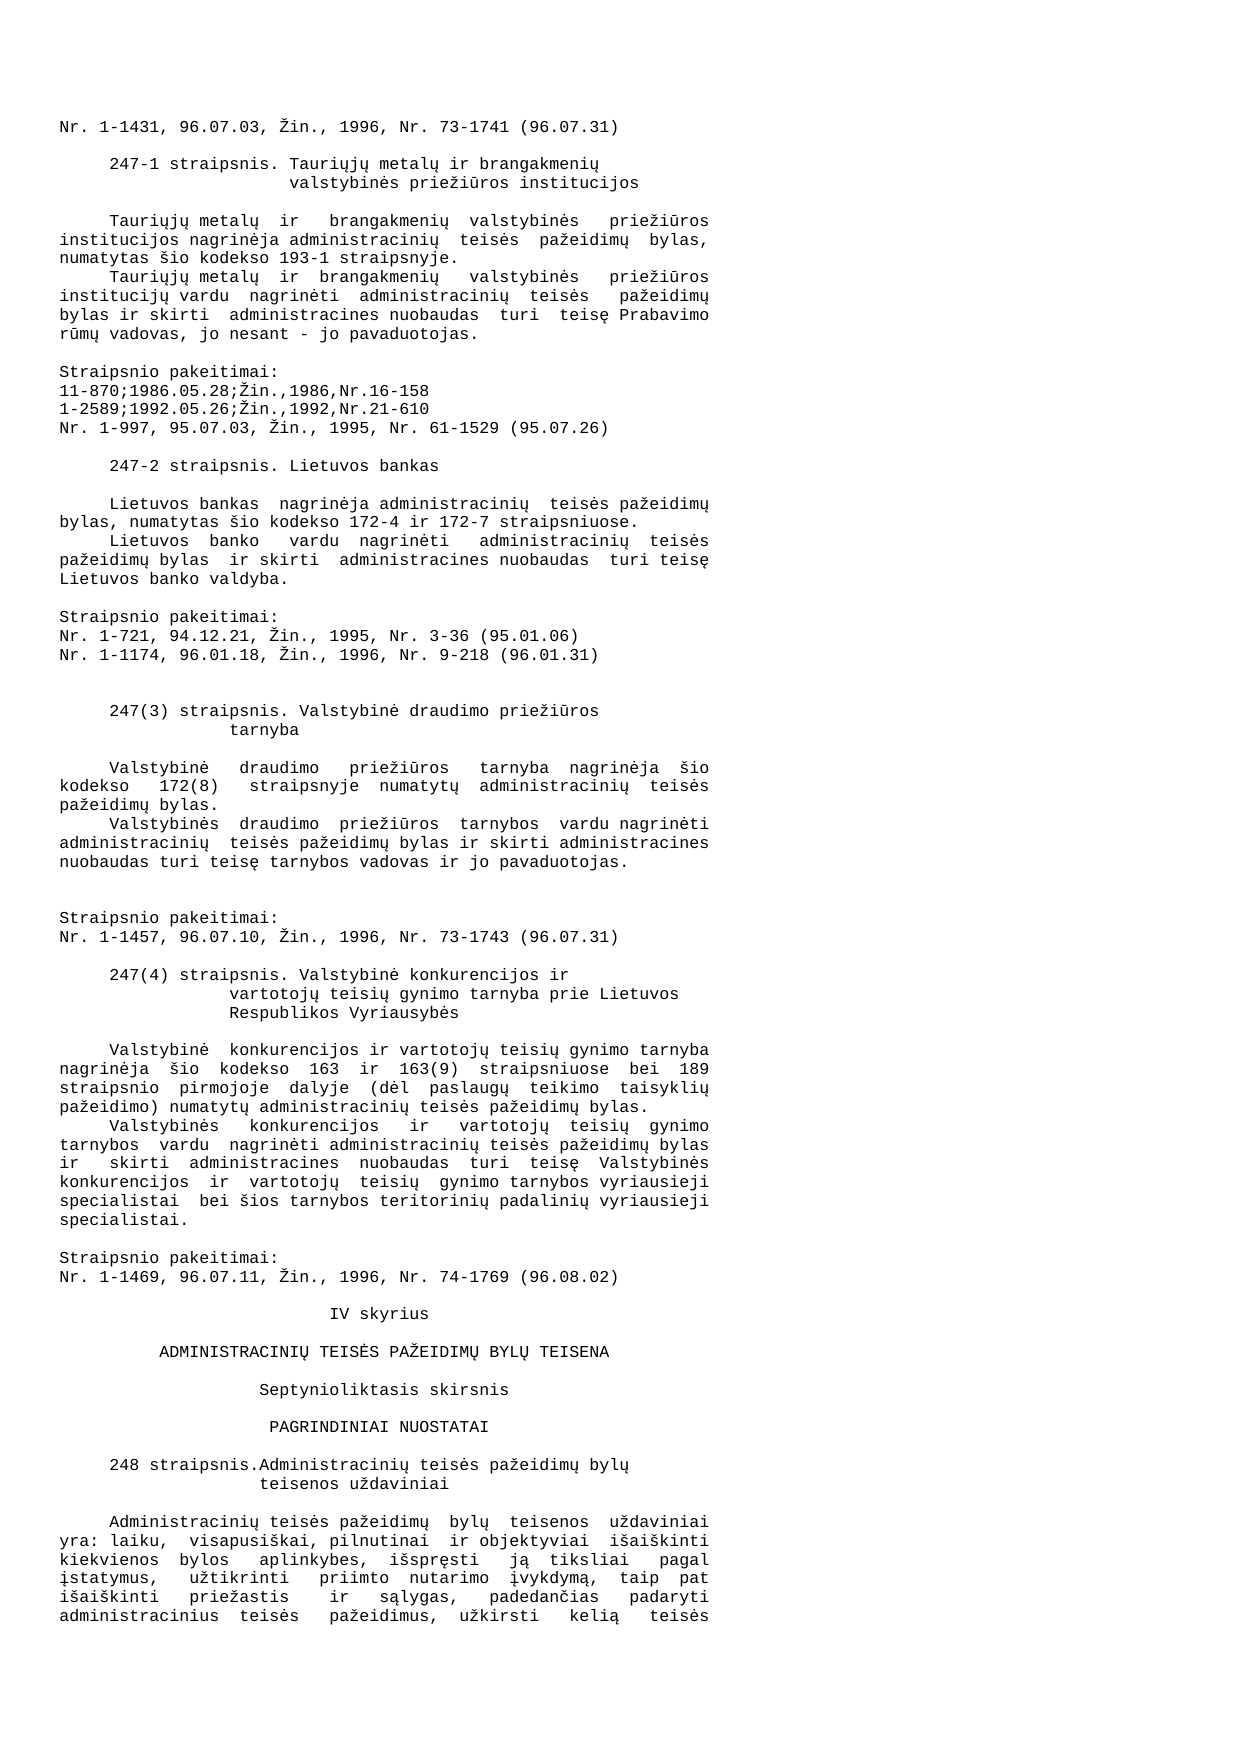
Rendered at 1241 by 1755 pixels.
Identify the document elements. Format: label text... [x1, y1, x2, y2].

text IV skyrius [59, 1306, 1122, 1325]
text nuobaudas turi teisę tarnybos vadovas ir jo pavaduotojas. [59, 853, 1122, 872]
text Nr. 1-1174, 96.01.18, Žin., 1996, Nr. 9-218 (96.01.31) [59, 646, 1122, 665]
text specialistai bei šios tarnybos teritorinių padalinių vyriausieji [59, 1193, 1122, 1212]
text Straipsnio pakeitimai: [59, 1249, 1122, 1268]
text administracinius teisės pažeidimus, užkirsti kelią teisės [59, 1608, 1122, 1626]
text Valstybinės draudimo priežiūros tarnybos vardu nagrinėti [59, 816, 1122, 834]
text Nr. 1-1431, 96.07.03, Žin., 1996, Nr. 73-1741 (96.07.31) [59, 118, 1122, 137]
text bylas, numatytas šio kodekso 172-4 ir 172-7 straipsniuose. [59, 514, 1122, 533]
text Straipsnio pakeitimai: [59, 363, 1122, 382]
text Valstybinė draudimo priežiūros tarnyba nagrinėja šio [59, 759, 1122, 778]
text bylas ir skirti administracines nuobaudas turi teisę Prabavimo [59, 307, 1122, 326]
text institucijų vardu nagrinėti administracinių teisės pažeidimų [59, 288, 1122, 307]
text vartotojų teisių gynimo tarnyba prie Lietuvos [59, 985, 1122, 1004]
text Lietuvos banko valdyba. [59, 571, 1122, 589]
text Septynioliktasis skirsnis [59, 1381, 1122, 1400]
text 247(4) straipsnis. Valstybinė konkurencijos ir [59, 967, 1122, 985]
text 247-2 straipsnis. Lietuvos bankas [59, 457, 1122, 476]
text Tauriųjų metalų ir brangakmenių valstybinės priežiūros [59, 212, 1122, 231]
text Straipsnio pakeitimai: [59, 608, 1122, 627]
text Tauriųjų metalų ir brangakmenių valstybinės priežiūros [59, 269, 1122, 288]
text 1-2589;1992.05.26;Žin.,1992,Nr.21-610 [59, 401, 1122, 420]
text Straipsnio pakeitimai: [59, 910, 1122, 929]
text pažeidimo) numatytų administracinių teisės pažeidimų bylas. [59, 1098, 1122, 1117]
text Administracinių teisės pažeidimų bylų teisenos uždaviniai [59, 1513, 1122, 1532]
text ir skirti administracines nuobaudas turi teisę Valstybinės [59, 1155, 1122, 1174]
text išaiškinti priežastis ir sąlygas, padedančias padaryti [59, 1589, 1122, 1608]
text 247(3) straipsnis. Valstybinė draudimo priežiūros [59, 703, 1122, 721]
text specialistai. [59, 1212, 1122, 1231]
text pažeidimų bylas. [59, 797, 1122, 816]
text numatytas šio kodekso 193-1 straipsnyje. [59, 250, 1122, 269]
text Valstybinė konkurencijos ir vartotojų teisių gynimo tarnyba [59, 1042, 1122, 1061]
text Nr. 1-721, 94.12.21, Žin., 1995, Nr. 3-36 (95.01.06) [59, 627, 1122, 646]
text Nr. 1-997, 95.07.03, Žin., 1995, Nr. 61-1529 (95.07.26) [59, 420, 1122, 439]
text institucijos nagrinėja administracinių teisės pažeidimų bylas, [59, 231, 1122, 250]
text kiekvienos bylos aplinkybes, išspręsti ją tiksliai pagal [59, 1551, 1122, 1570]
text yra: laiku, visapusiškai, pilnutinai ir objektyviai išaiškinti [59, 1532, 1122, 1551]
text Nr. 1-1457, 96.07.10, Žin., 1996, Nr. 73-1743 (96.07.31) [59, 929, 1122, 948]
text nagrinėja šio kodekso 163 ir 163(9) straipsniuose bei 189 [59, 1061, 1122, 1080]
text Lietuvos bankas nagrinėja administracinių teisės pažeidimų [59, 495, 1122, 514]
text valstybinės priežiūros institucijos [59, 175, 1122, 193]
text įstatymus, užtikrinti priimto nutarimo įvykdymą, taip pat [59, 1570, 1122, 1589]
text pažeidimų bylas ir skirti administracines nuobaudas turi teisę [59, 552, 1122, 571]
text Lietuvos banko vardu nagrinėti administracinių teisės [59, 533, 1122, 552]
text 248 straipsnis.Administracinių teisės pažeidimų bylų [59, 1457, 1122, 1476]
text ADMINISTRACINIŲ TEISĖS PAŽEIDIMŲ BYLŲ TEISENA [59, 1344, 1122, 1362]
text 11-870;1986.05.28;Žin.,1986,Nr.16-158 [59, 382, 1122, 401]
text Valstybinės konkurencijos ir vartotojų teisių gynimo [59, 1117, 1122, 1136]
text Nr. 1-1469, 96.07.11, Žin., 1996, Nr. 74-1769 (96.08.02) [59, 1268, 1122, 1287]
text konkurencijos ir vartotojų teisių gynimo tarnybos vyriausieji [59, 1174, 1122, 1193]
text kodekso 172(8) straipsnyje numatytų administracinių teisės [59, 778, 1122, 797]
text straipsnio pirmojoje dalyje (dėl paslaugų teikimo taisyklių [59, 1080, 1122, 1098]
text teisenos uždaviniai [59, 1476, 1122, 1494]
text 247-1 straipsnis. Tauriųjų metalų ir brangakmenių [59, 156, 1122, 175]
text administracinių teisės pažeidimų bylas ir skirti administracines [59, 834, 1122, 853]
text tarnybos vardu nagrinėti administracinių teisės pažeidimų bylas [59, 1136, 1122, 1155]
text PAGRINDINIAI NUOSTATAI [59, 1419, 1122, 1438]
text tarnyba [59, 721, 1122, 740]
text rūmų vadovas, jo nesant - jo pavaduotojas. [59, 326, 1122, 344]
text Respublikos Vyriausybės [59, 1004, 1122, 1023]
